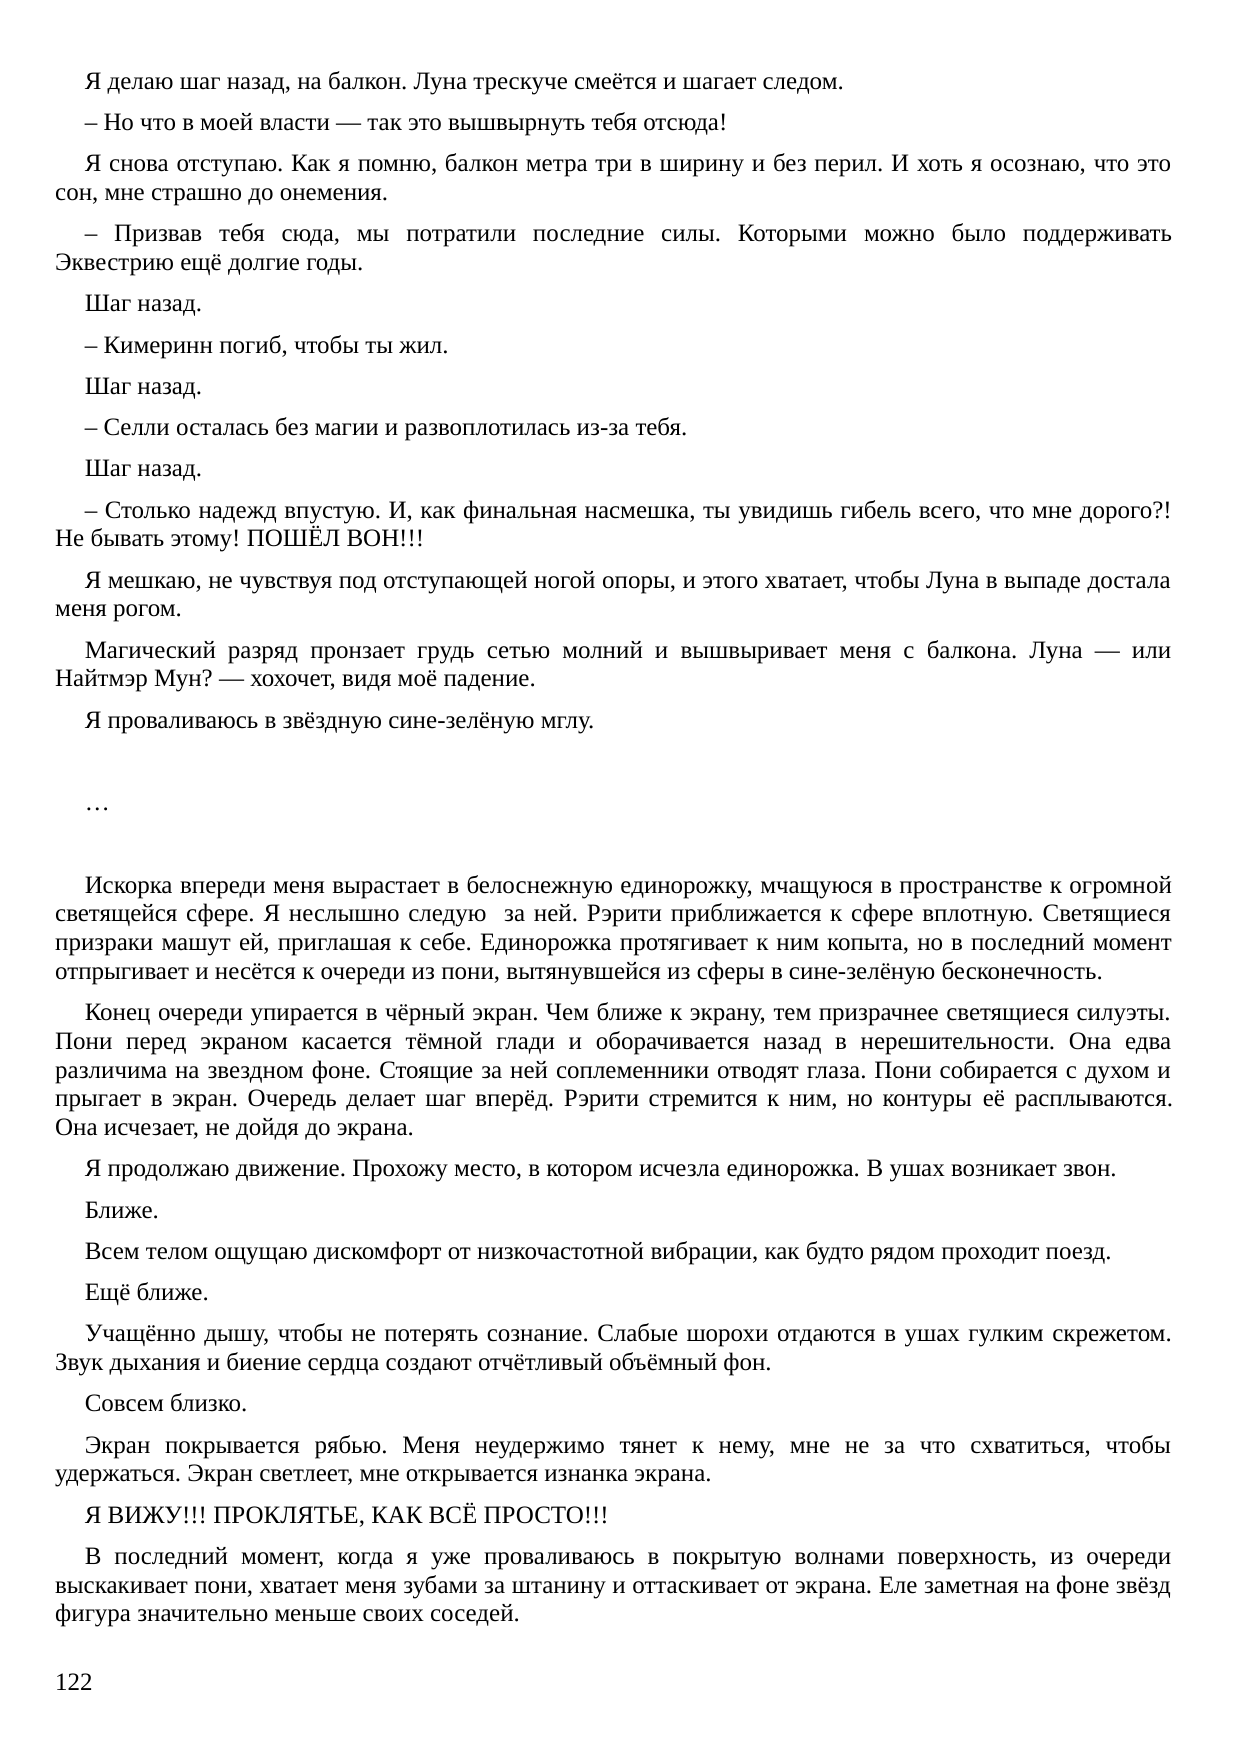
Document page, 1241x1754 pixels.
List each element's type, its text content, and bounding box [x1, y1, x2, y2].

text В последний момент, когда я уже проваливаюсь в покрытую волнами поверхность, из очереди выскакивает пони, хватает меня зубами за штанину и оттаскивает от экрана. Еле заметная на фоне звёзд фигура значительно меньше своих соседей. [55, 1541, 1173, 1627]
text Магический разряд пронзает грудь сетью молний и вышвыривает меня с балкона. Луна — или Найтмэр Мун? — хохочет, видя моё падение. [55, 635, 1173, 692]
text – Но что в моей власти — так это вышвырнуть тебя отсюда! [55, 107, 1173, 136]
text Я ВИЖУ!!! ПРОКЛЯТЬЕ, КАК ВСЁ ПРОСТО!!! [55, 1500, 1173, 1528]
text Конец очереди упирается в чёрный экран. Чем ближе к экрану, тем призрачнее светящиеся силуэты. Пони перед экраном касается тёмной глади и оборачивается назад в нерешительности. Она едва различима на звездном фоне. Стоящие за ней соплеменники отводят глаза. Пони собирается с духом и прыгает в экран. Очередь делает шаг вперёд. Рэрити стремится к ним, но контуры её расплываются. Она исчезает, не дойдя до экрана. [55, 997, 1173, 1141]
text Я снова отступаю. Как я помню, балкон метра три в ширину и без перил. И хоть я осознаю, что это сон, мне страшно до онемения. [55, 148, 1173, 206]
text Я проваливаюсь в звёздную сине-зелёную мглу. [55, 705, 1173, 733]
text Искорка впереди меня вырастает в белоснежную единорожку, мчащуюся в пространстве к огромной светящейся сфере. Я неслышно следую за ней. Рэрити приближается к сфере вплотную. Светящиеся призраки машут ей, приглашая к себе. Единорожка протягивает к ним копыта, но в последний момент отпрыгивает и несётся к очереди из пони, вытянувшейся из сферы в сине-зелёную бесконечность. [55, 870, 1173, 985]
text Ближе. [55, 1195, 1173, 1223]
text – Кимеринн погиб, чтобы ты жил. [55, 330, 1173, 358]
text Всем телом ощущаю дискомфорт от низкочастотной вибрации, как будто рядом проходит поезд. [55, 1236, 1173, 1265]
text Шаг назад. [55, 453, 1173, 482]
text Ещё ближе. [55, 1277, 1173, 1306]
text Я мешкаю, не чувствуя под отступающей ногой опоры, и этого хватает, чтобы Луна в выпаде достала меня рогом. [55, 565, 1173, 622]
text – Призвав тебя сюда, мы потратили последние силы. Которыми можно было поддерживать Эквестрию ещё долгие годы. [55, 218, 1173, 276]
text … [55, 787, 1173, 816]
text – Столько надежд впустую. И, как финальная насмешка, ты увидишь гибель всего, что мне дорого?! Не бывать этому! ПОШЁЛ ВОН!!! [55, 495, 1173, 552]
text Я продолжаю движение. Прохожу место, в котором исчезла единорожка. В ушах возникает звон. [55, 1153, 1173, 1182]
text – Селли осталась без магии и развоплотилась из-за тебя. [55, 412, 1173, 441]
text Я делаю шаг назад, на балкон. Луна трескуче смеётся и шагает следом. [55, 66, 1173, 95]
text Учащённо дышу, чтобы не потерять сознание. Слабые шорохи отдаются в ушах гулким скрежетом. Звук дыхания и биение сердца создают отчётливый объёмный фон. [55, 1318, 1173, 1376]
text Совсем близко. [55, 1388, 1173, 1417]
text Экран покрывается рябью. Меня неудержимо тянет к нему, мне не за что схватиться, чтобы удержаться. Экран светлеет, мне открывается изнанка экрана. [55, 1430, 1173, 1487]
text Шаг назад. [55, 371, 1173, 400]
text Шаг назад. [55, 288, 1173, 317]
